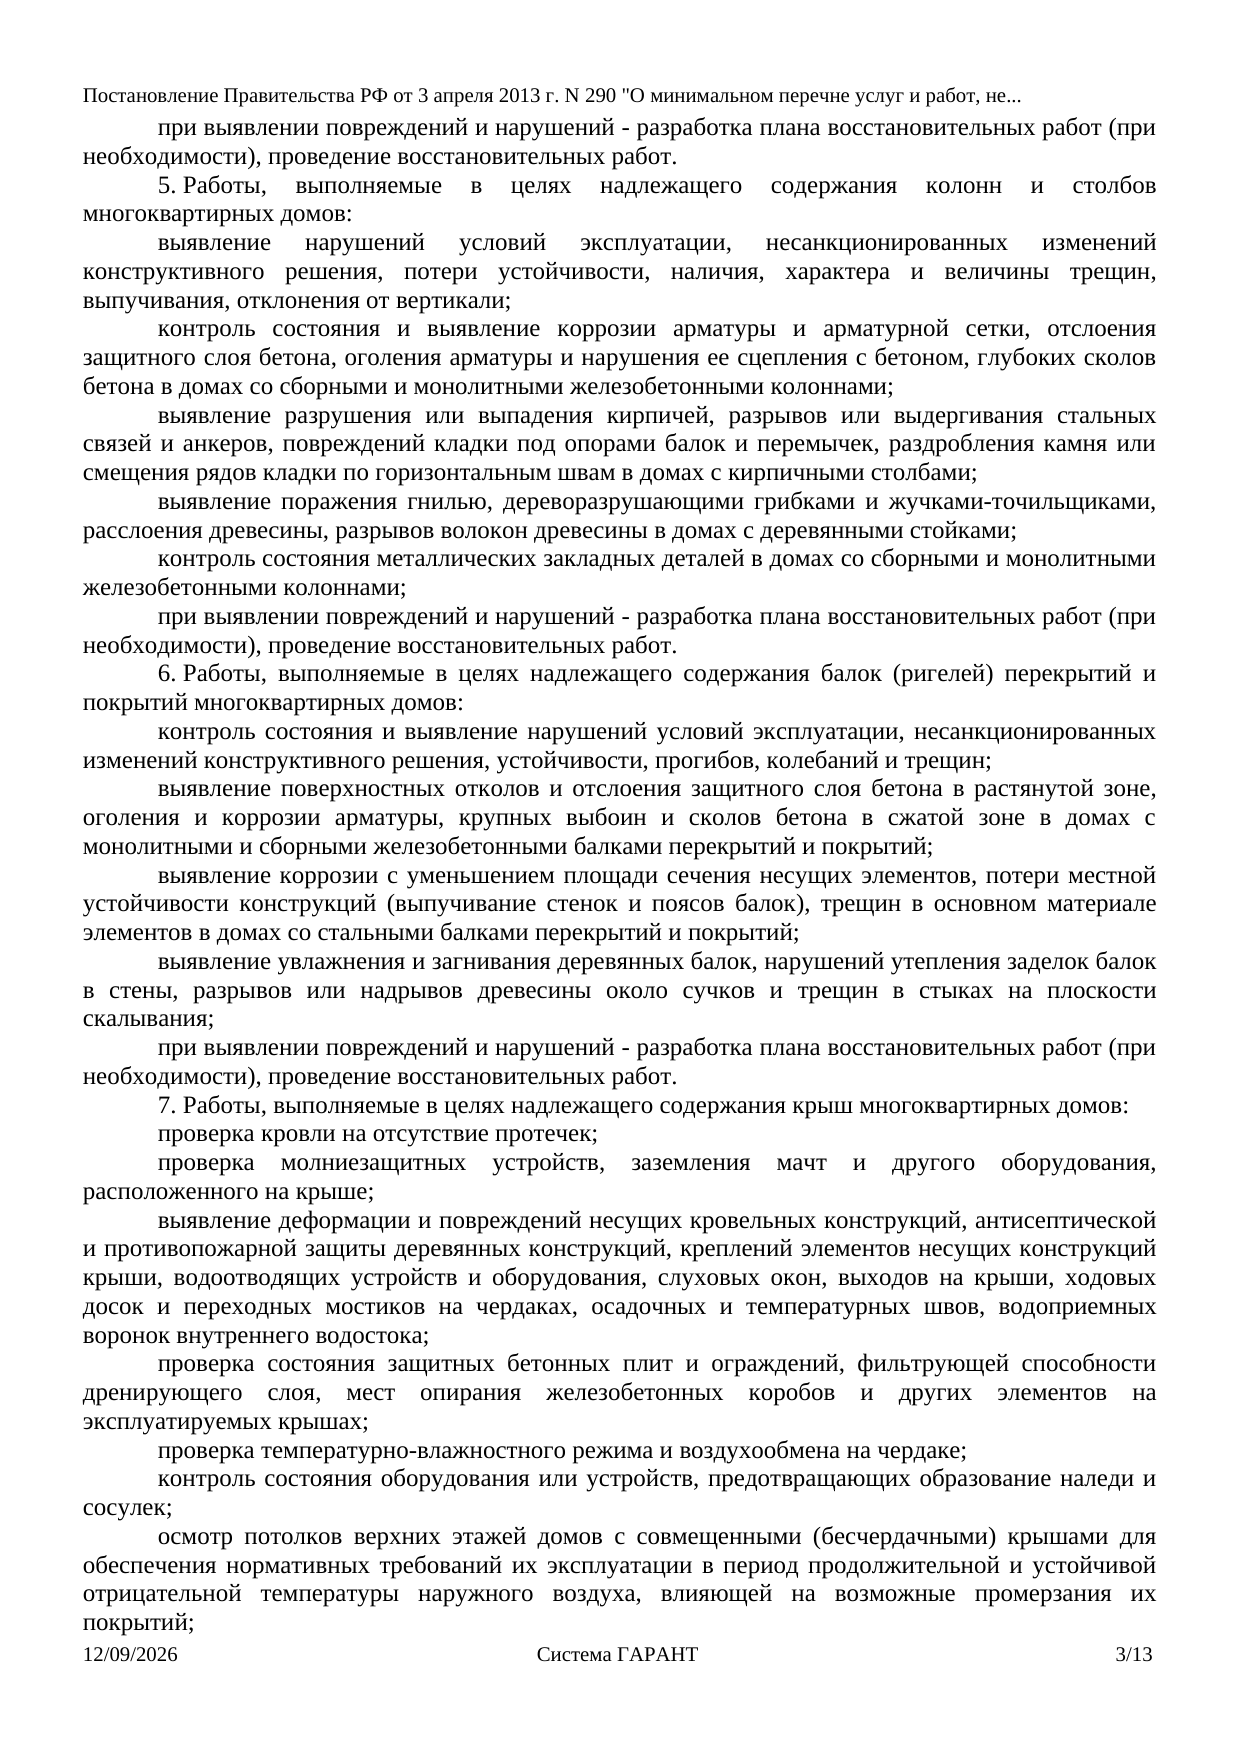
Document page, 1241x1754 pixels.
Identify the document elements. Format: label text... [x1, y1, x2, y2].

text при выявлении повреждений и нарушений - разработка плана восстановительных работ (при необходимости), проведение восстановительных работ. [83, 601, 1157, 658]
text проверка температурно-влажностного режима и воздухообмена на чердаке; [83, 1435, 1157, 1463]
text контроль состояния металлических закладных деталей в домах со сборными и монолитными железобетонными колоннами; [83, 543, 1157, 601]
text при выявлении повреждений и нарушений - разработка плана восстановительных работ (при необходимости), проведение восстановительных работ. [83, 112, 1157, 170]
text проверка молниезащитных устройств, заземления мачт и другого оборудования, расположенного на крыше; [83, 1147, 1157, 1205]
text 7. Работы, выполняемые в целях надлежащего содержания крыш многоквартирных домов: [83, 1090, 1157, 1118]
text контроль состояния оборудования или устройств, предотвращающих образование наледи и сосулек; [83, 1463, 1157, 1521]
text контроль состояния и выявление коррозии арматуры и арматурной сетки, отслоения защитного слоя бетона, оголения арматуры и нарушения ее сцепления с бетоном, глубоких сколов бетона в домах со сборными и монолитными железобетонными колоннами; [83, 313, 1157, 400]
text выявление увлажнения и загнивания деревянных балок, нарушений утепления заделок балок в стены, разрывов или надрывов древесины около сучков и трещин в стыках на плоскости скалывания; [83, 946, 1157, 1032]
text осмотр потолков верхних этажей домов с совмещенными (бесчердачными) крышами для обеспечения нормативных требований их эксплуатации в период продолжительной и устойчивой отрицательной температуры наружного воздуха, влияющей на возможные промерзания их покрытий; [83, 1521, 1157, 1636]
text выявление деформации и повреждений несущих кровельных конструкций, антисептической и противопожарной защиты деревянных конструкций, креплений элементов несущих конструкций крыши, водоотводящих устройств и оборудования, слуховых окон, выходов на крыши, ходовых досок и переходных мостиков на чердаках, осадочных и температурных швов, водоприемных воронок внутреннего водостока; [83, 1205, 1157, 1348]
text выявление поверхностных отколов и отслоения защитного слоя бетона в растянутой зоне, оголения и коррозии арматуры, крупных выбоин и сколов бетона в сжатой зоне в домах с монолитными и сборными железобетонными балками перекрытий и покрытий; [83, 773, 1157, 860]
text выявление коррозии с уменьшением площади сечения несущих элементов, потери местной устойчивости конструкций (выпучивание стенок и поясов балок), трещин в основном материале элементов в домах со стальными балками перекрытий и покрытий; [83, 860, 1157, 946]
text выявление поражения гнилью, дереворазрушающими грибками и жучками-точильщиками, расслоения древесины, разрывов волокон древесины в домах с деревянными стойками; [83, 486, 1157, 543]
text выявление нарушений условий эксплуатации, несанкционированных изменений конструктивного решения, потери устойчивости, наличия, характера и величины трещин, выпучивания, отклонения от вертикали; [83, 227, 1157, 313]
text при выявлении повреждений и нарушений - разработка плана восстановительных работ (при необходимости), проведение восстановительных работ. [83, 1032, 1157, 1090]
text 5. Работы, выполняемые в целях надлежащего содержания колонн и столбов многоквартирных домов: [83, 170, 1157, 227]
text проверка кровли на отсутствие протечек; [83, 1118, 1157, 1147]
text контроль состояния и выявление нарушений условий эксплуатации, несанкционированных изменений конструктивного решения, устойчивости, прогибов, колебаний и трещин; [83, 716, 1157, 773]
text проверка состояния защитных бетонных плит и ограждений, фильтрующей способности дренирующего слоя, мест опирания железобетонных коробов и других элементов на эксплуатируемых крышах; [83, 1348, 1157, 1435]
text выявление разрушения или выпадения кирпичей, разрывов или выдергивания стальных связей и анкеров, повреждений кладки под опорами балок и перемычек, раздробления камня или смещения рядов кладки по горизонтальным швам в домах с кирпичными столбами; [83, 400, 1157, 486]
text 6. Работы, выполняемые в целях надлежащего содержания балок (ригелей) перекрытий и покрытий многоквартирных домов: [83, 658, 1157, 716]
